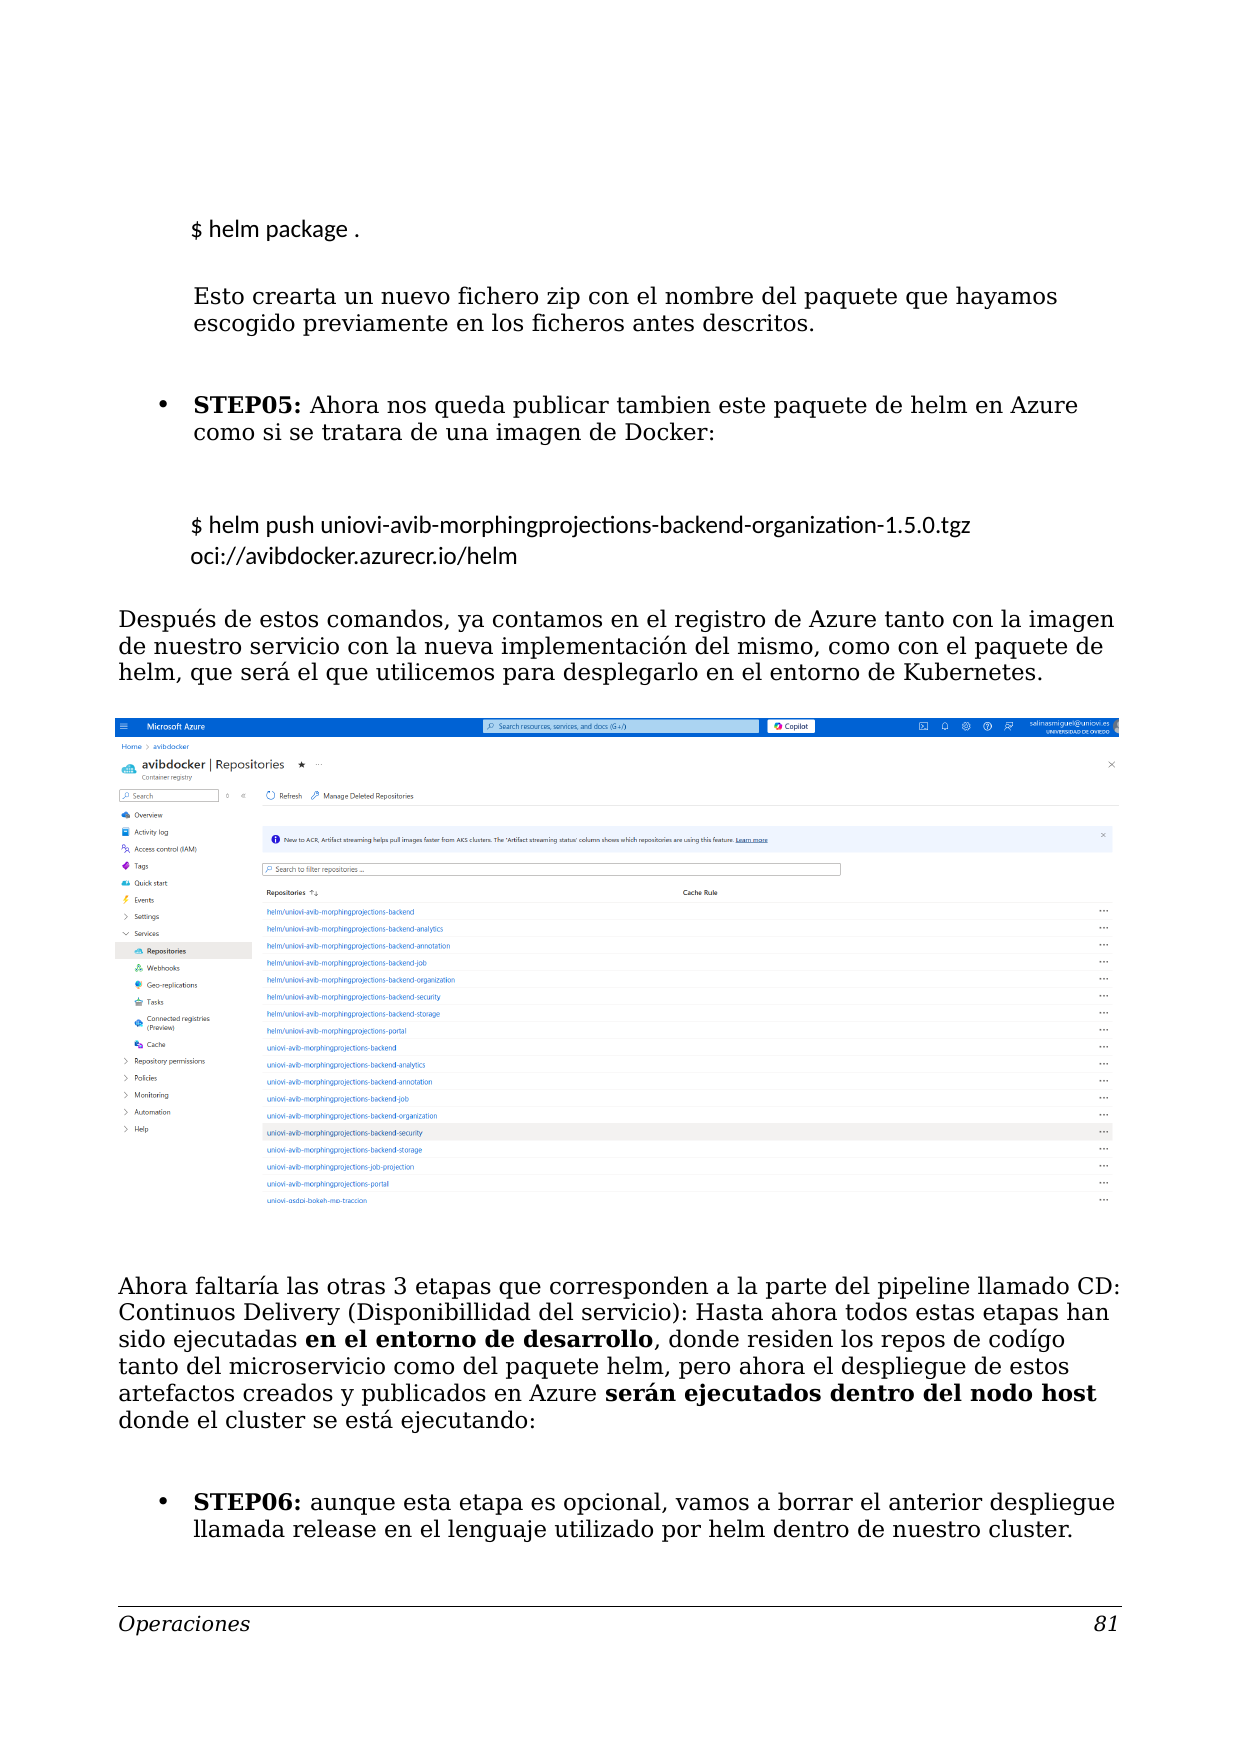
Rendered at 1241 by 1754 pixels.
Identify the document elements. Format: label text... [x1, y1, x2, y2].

text Esto crearta un nuevo fichero zip con el nombre del paquete que hayamos escogido previamente en los ficheros antes descritos. [193, 177, 1122, 337]
list STEP05: Ahora nos queda publicar tambien este paquete de helm en Azure como si se tratara de una imagen de Docker: [156, 390, 1122, 446]
list STEP06: aunque esta etapa es opcional, vamos a borrar el anterior despliegue llamada release en el lenguaje utilizado por helm dentro de nuestro cluster. [156, 1487, 1122, 1543]
text Ahora faltaría las otras 3 etapas que corresponden a la parte del pipeline llamado CD: Continuos Delivery (Disponibillidad del servicio): Hasta ahora todos estas etapas han sido ejecutadas en el entorno de desarrollo, donde residen los repos de codígo tanto del microservicio como del paquete helm, pero ahora el despliegue de estos artefactos creados y publicados en Azure serán ejecutados dentro del nodo host donde el cluster se está ejecutando: [118, 1273, 1122, 1433]
picture [115, 718, 1119, 1203]
text Después de estos comandos, ya contamos en el registro de Azure tanto con la imagen de nuestro servicio con la nueva implementación del mismo, como con el paquete de helm, que será el que utilicemos para desplegarlo en el entorno de Kubernetes. [118, 473, 1122, 926]
